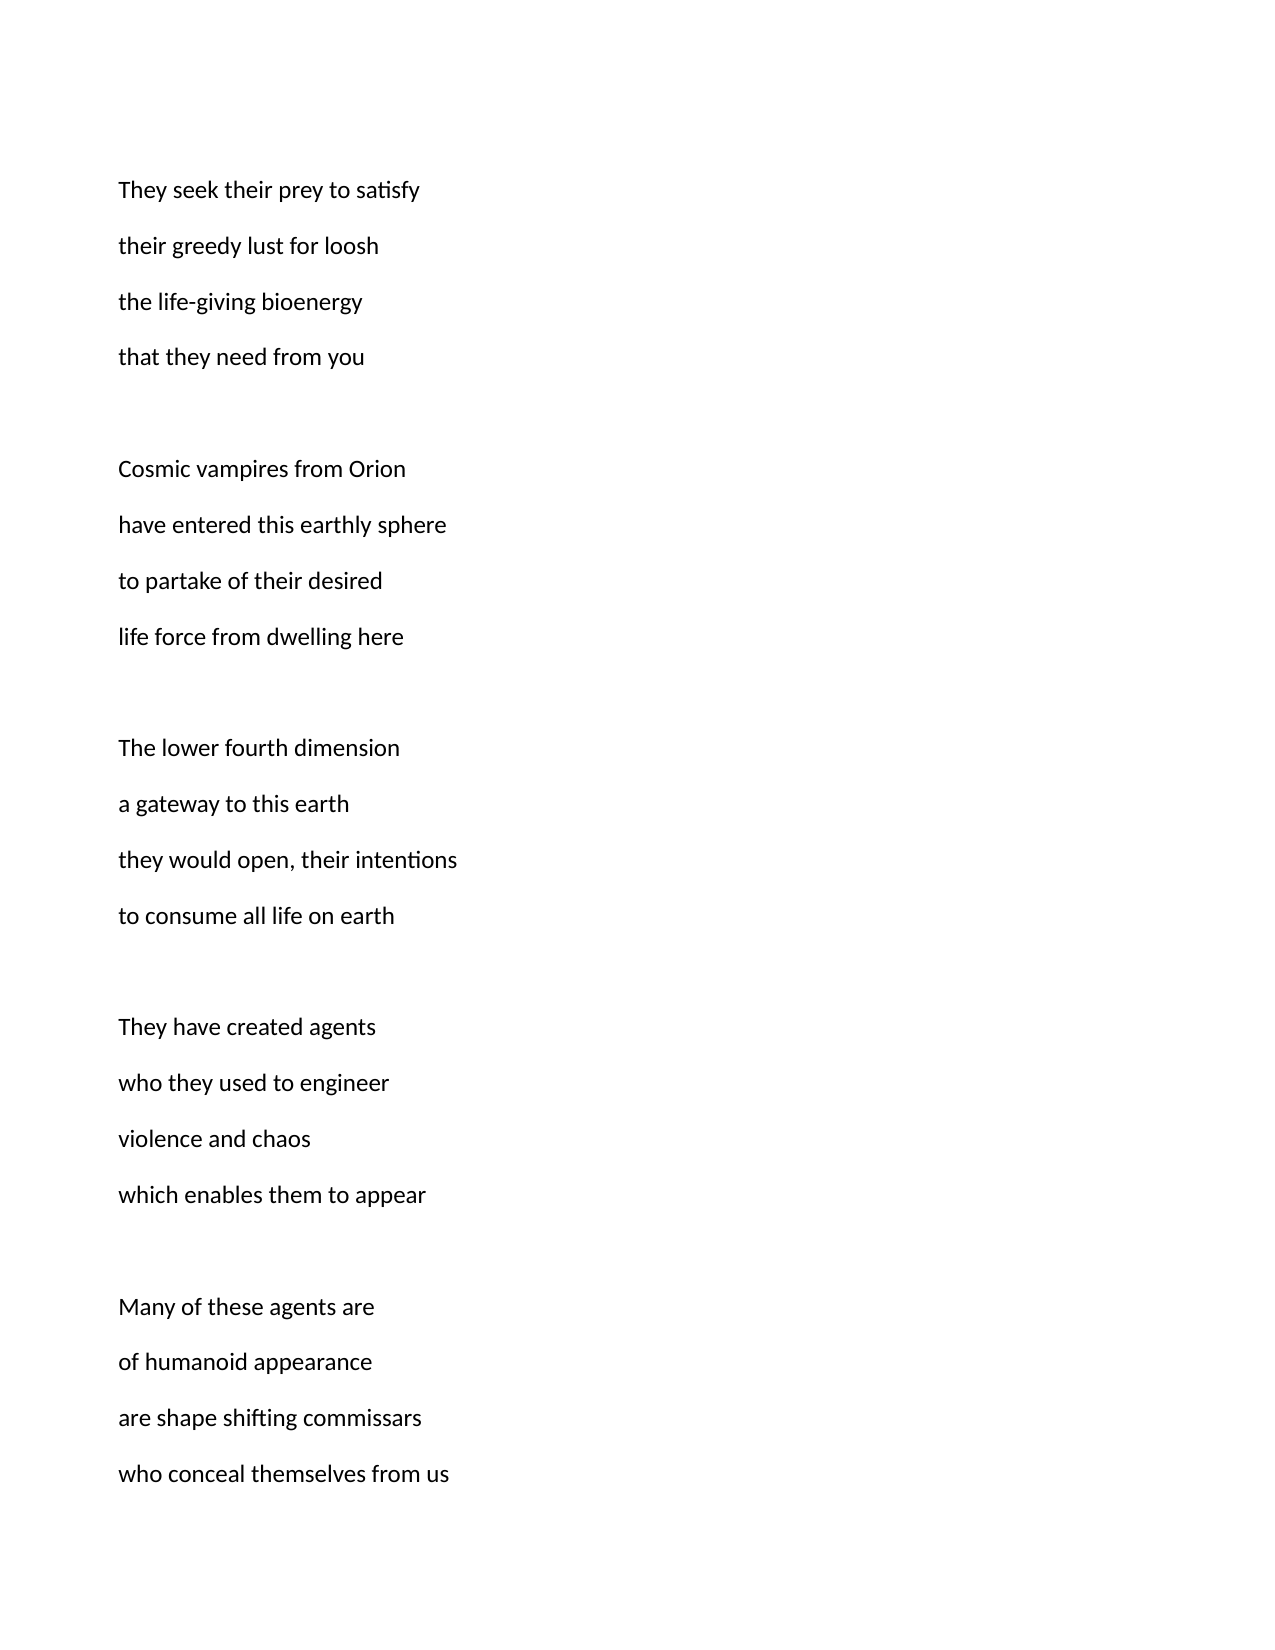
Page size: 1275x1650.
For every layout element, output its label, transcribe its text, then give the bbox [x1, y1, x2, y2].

text the life-giving bioenergy [118, 286, 1157, 316]
text who conceal themselves from us [118, 1458, 1157, 1489]
text a gateway to this earth [118, 788, 1157, 819]
text to consume all life on earth [118, 900, 1157, 930]
text life force from dwelling here [118, 621, 1157, 651]
text violence and chaos [118, 1123, 1157, 1154]
text They have created agents [118, 1011, 1157, 1042]
text which enables them to appear [118, 1179, 1157, 1209]
text are shape shifting commissars [118, 1402, 1157, 1433]
text have entered this earthly sphere [118, 509, 1157, 539]
text to partake of their desired [118, 565, 1157, 595]
text They seek their prey to satisfy [118, 174, 1157, 204]
text of humanoid appearance [118, 1346, 1157, 1377]
text Cosmic vampires from Orion [118, 453, 1157, 484]
text their greedy lust for loosh [118, 230, 1157, 260]
text they would open, their intentions [118, 844, 1157, 874]
text that they need from you [118, 341, 1157, 372]
text Many of these agents are [118, 1291, 1157, 1321]
text The lower fourth dimension [118, 732, 1157, 763]
text who they used to engineer [118, 1067, 1157, 1098]
